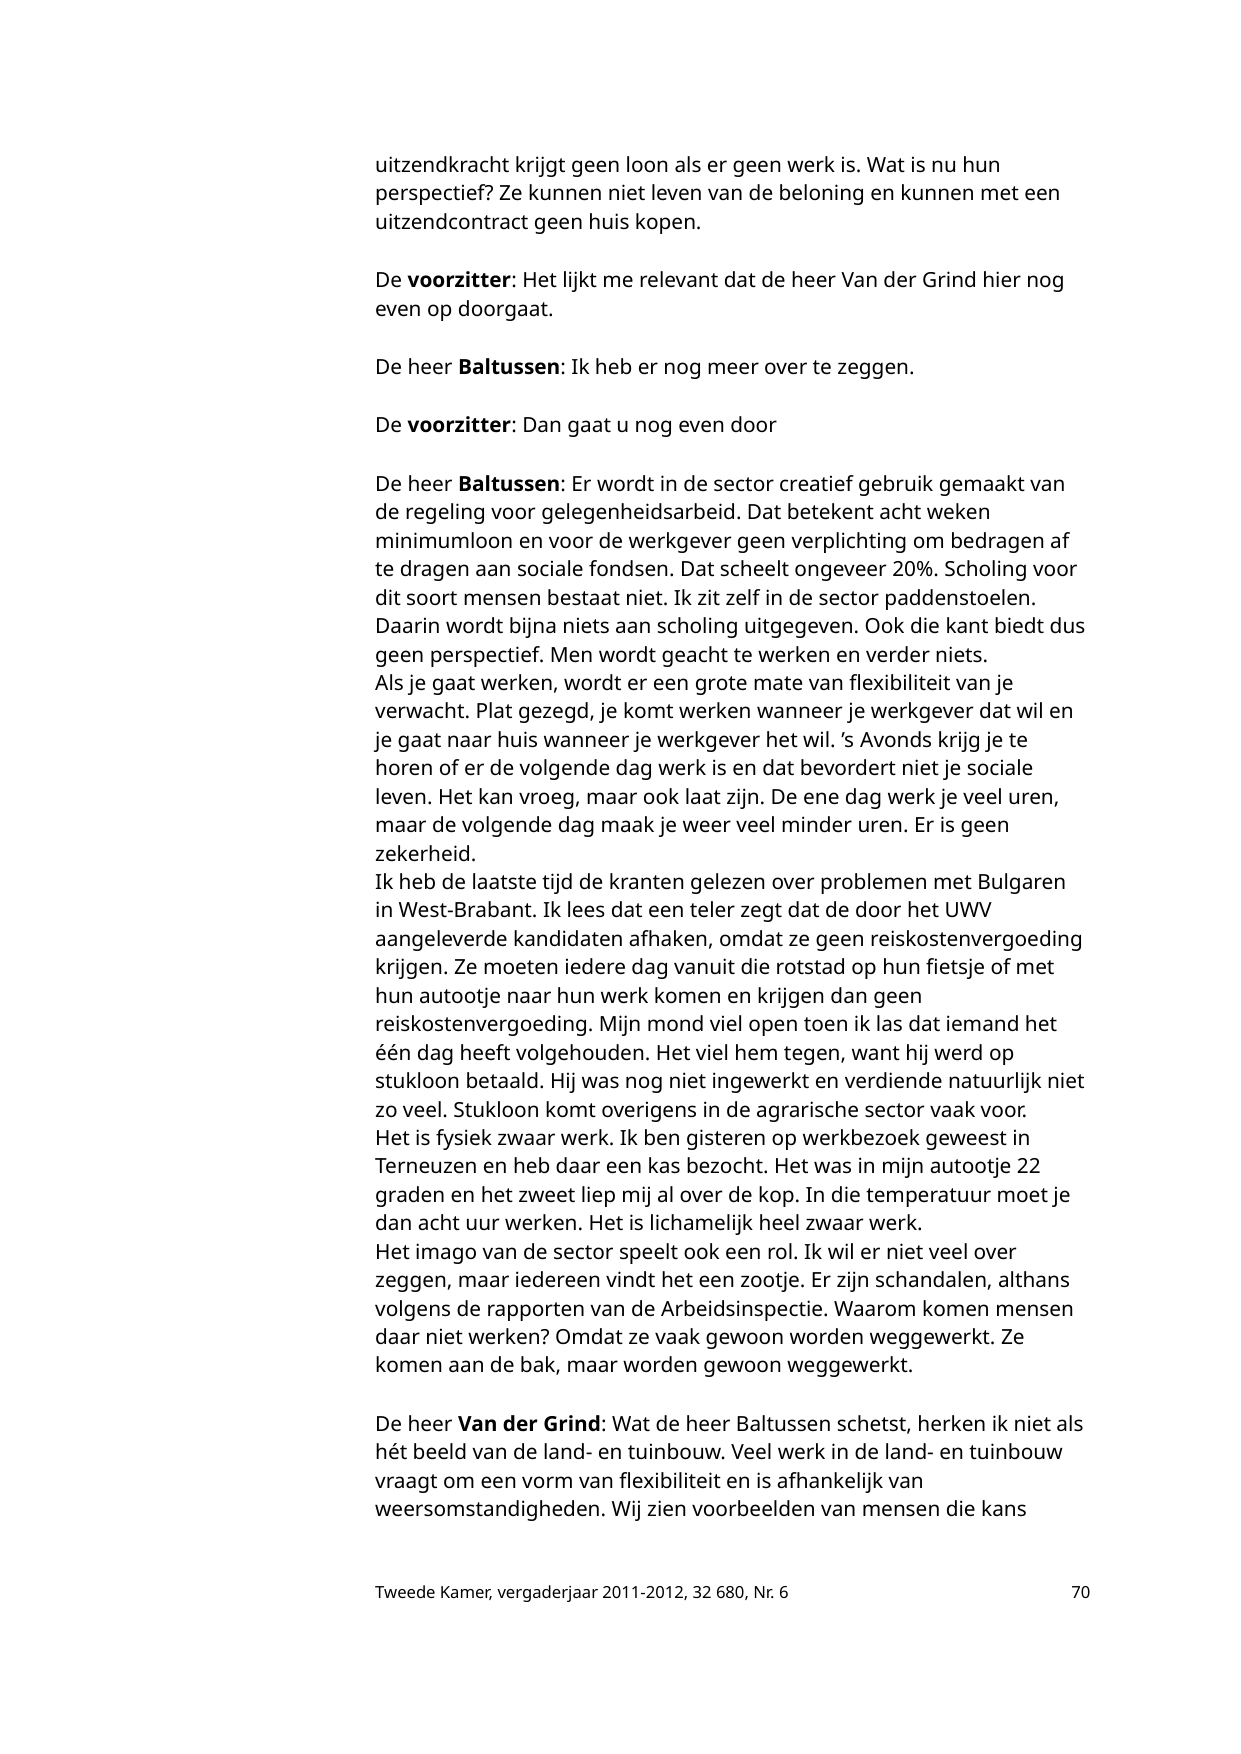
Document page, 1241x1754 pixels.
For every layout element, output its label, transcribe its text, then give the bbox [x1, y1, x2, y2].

text De voorzitter: Het lijkt me relevant dat de heer Van der Grind hier nog even op doorgaat. [375, 265, 1090, 322]
text Het is fysiek zwaar werk. Ik ben gisteren op werkbezoek geweest in Terneuzen en heb daar een kas bezocht. Het was in mijn autootje 22 graden en het zweet liep mij al over de kop. In die temperatuur moet je dan acht uur werken. Het is lichamelijk heel zwaar werk. [375, 1123, 1090, 1237]
text De voorzitter: Dan gaat u nog even door [375, 411, 1090, 439]
text De heer Baltussen: Ik heb er nog meer over te zeggen. [375, 352, 1090, 381]
text De heer Van der Grind: Wat de heer Baltussen schetst, herken ik niet als hét beeld van de land- en tuinbouw. Veel werk in de land- en tuinbouw vraagt om een vorm van flexibiliteit en is afhankelijk van weersomstandigheden. Wij zien voorbeelden van mensen die kans [375, 1409, 1090, 1523]
text Het imago van de sector speelt ook een rol. Ik wil er niet veel over zeggen, maar iedereen vindt het een zootje. Er zijn schandalen, althans volgens de rapporten van de Arbeidsinspectie. Waarom komen mensen daar niet werken? Omdat ze vaak gewoon worden weggewerkt. Ze komen aan de bak, maar worden gewoon weggewerkt. [375, 1237, 1090, 1379]
text uitzendkracht krijgt geen loon als er geen werk is. Wat is nu hun perspectief? Ze kunnen niet leven van de beloning en kunnen met een uitzendcontract geen huis kopen. [375, 150, 1090, 235]
text Als je gaat werken, wordt er een grote mate van flexibiliteit van je verwacht. Plat gezegd, je komt werken wanneer je werkgever dat wil en je gaat naar huis wanneer je werkgever het wil. ’s Avonds krijg je te horen of er de volgende dag werk is en dat bevordert niet je sociale leven. Het kan vroeg, maar ook laat zijn. De ene dag werk je veel uren, maar de volgende dag maak je weer veel minder uren. Er is geen zekerheid. [375, 668, 1090, 867]
text Ik heb de laatste tijd de kranten gelezen over problemen met Bulgaren in West-Brabant. Ik lees dat een teler zegt dat de door het UWV aangeleverde kandidaten afhaken, omdat ze geen reiskostenvergoeding krijgen. Ze moeten iedere dag vanuit die rotstad op hun fietsje of met hun autootje naar hun werk komen en krijgen dan geen reiskostenvergoeding. Mijn mond viel open toen ik las dat iemand het één dag heeft volgehouden. Het viel hem tegen, want hij werd op stukloon betaald. Hij was nog niet ingewerkt en verdiende natuurlijk niet zo veel. Stukloon komt overigens in de agrarische sector vaak voor. [375, 867, 1090, 1123]
text De heer Baltussen: Er wordt in de sector creatief gebruik gemaakt van de regeling voor gelegenheidsarbeid. Dat betekent acht weken minimumloon en voor de werkgever geen verplichting om bedragen af te dragen aan sociale fondsen. Dat scheelt ongeveer 20%. Scholing voor dit soort mensen bestaat niet. Ik zit zelf in de sector paddenstoelen. Daarin wordt bijna niets aan scholing uitgegeven. Ook die kant biedt dus geen perspectief. Men wordt geacht te werken en verder niets. [375, 469, 1090, 668]
